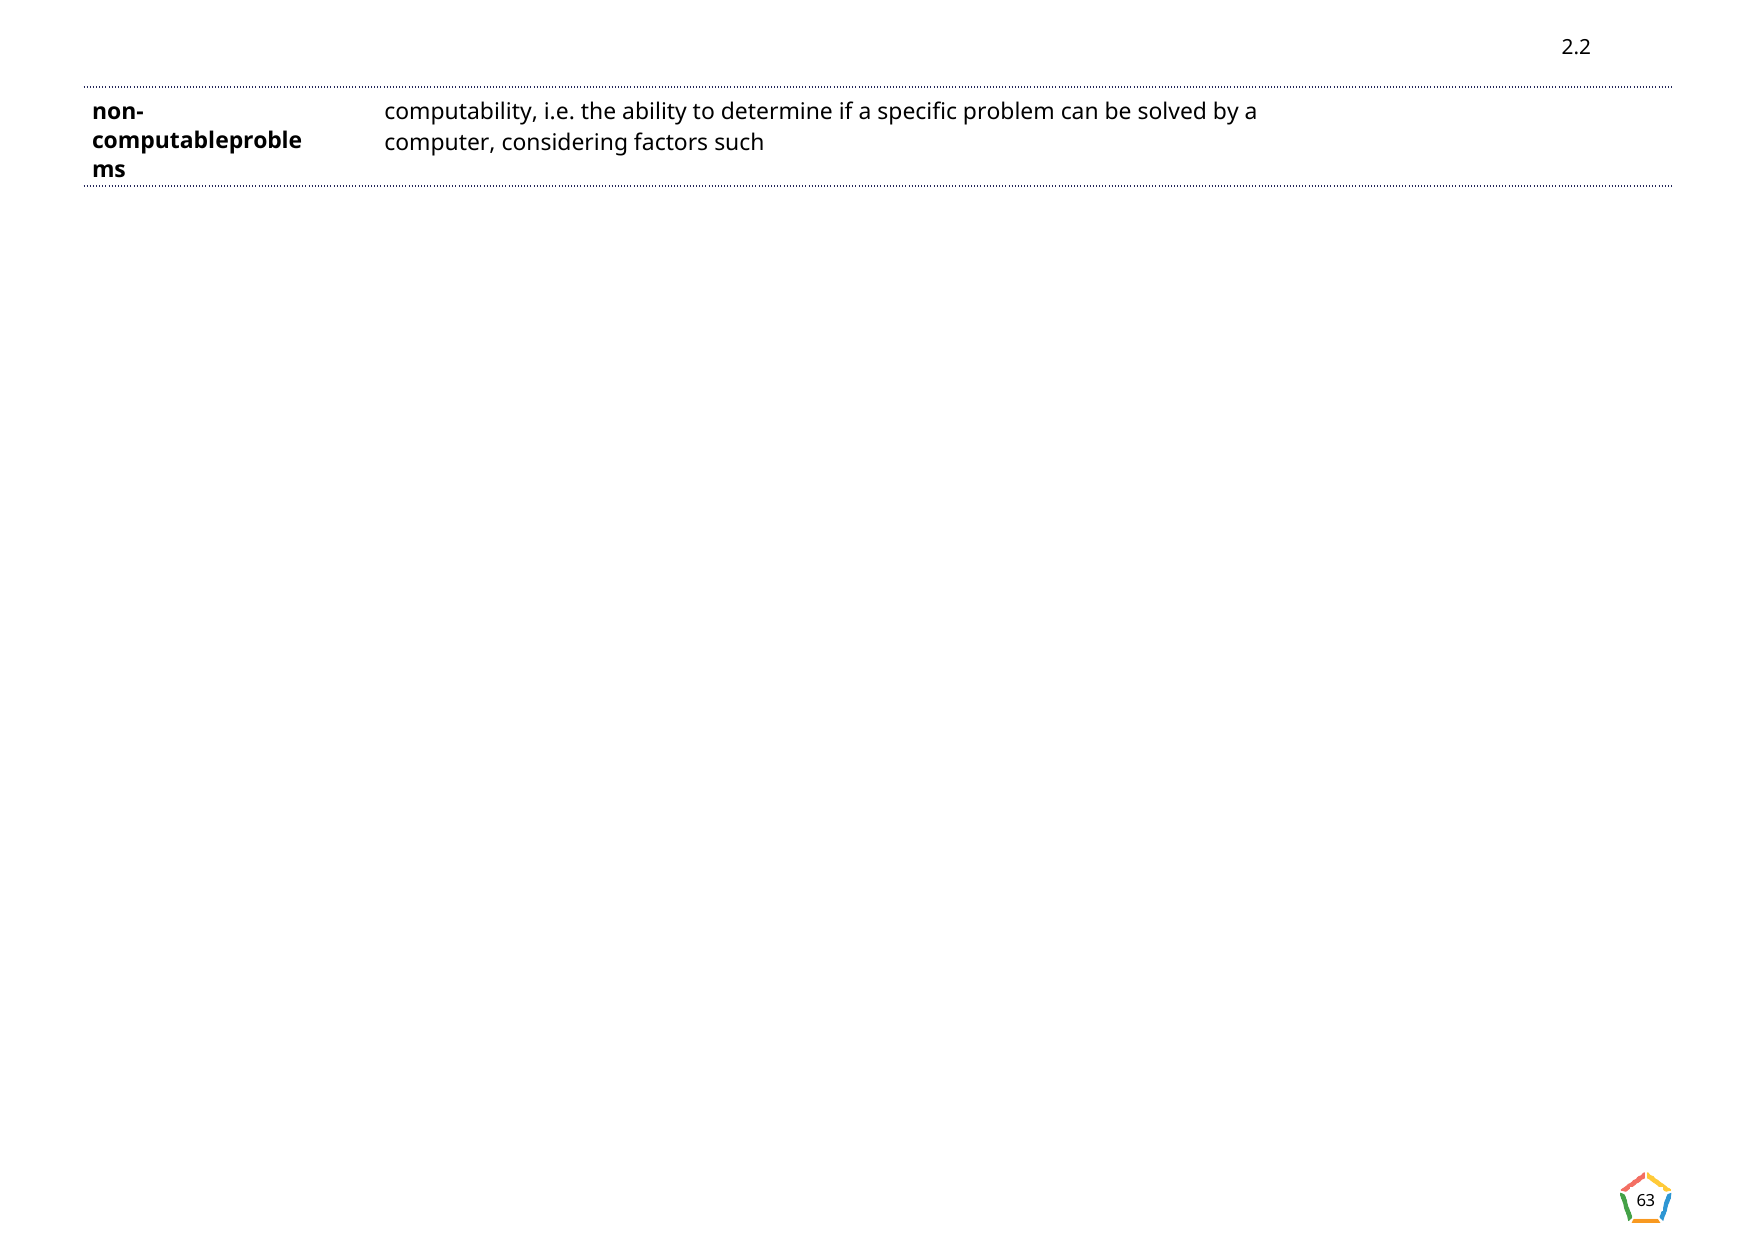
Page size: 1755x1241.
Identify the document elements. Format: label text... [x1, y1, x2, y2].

table_cell computability, i.e. the ability to determine if a specific problem can be solved by a computer, considering factors such [364, 86, 1341, 184]
table_cell [1341, 86, 1672, 184]
table_cell non- computableproblems [84, 86, 364, 184]
